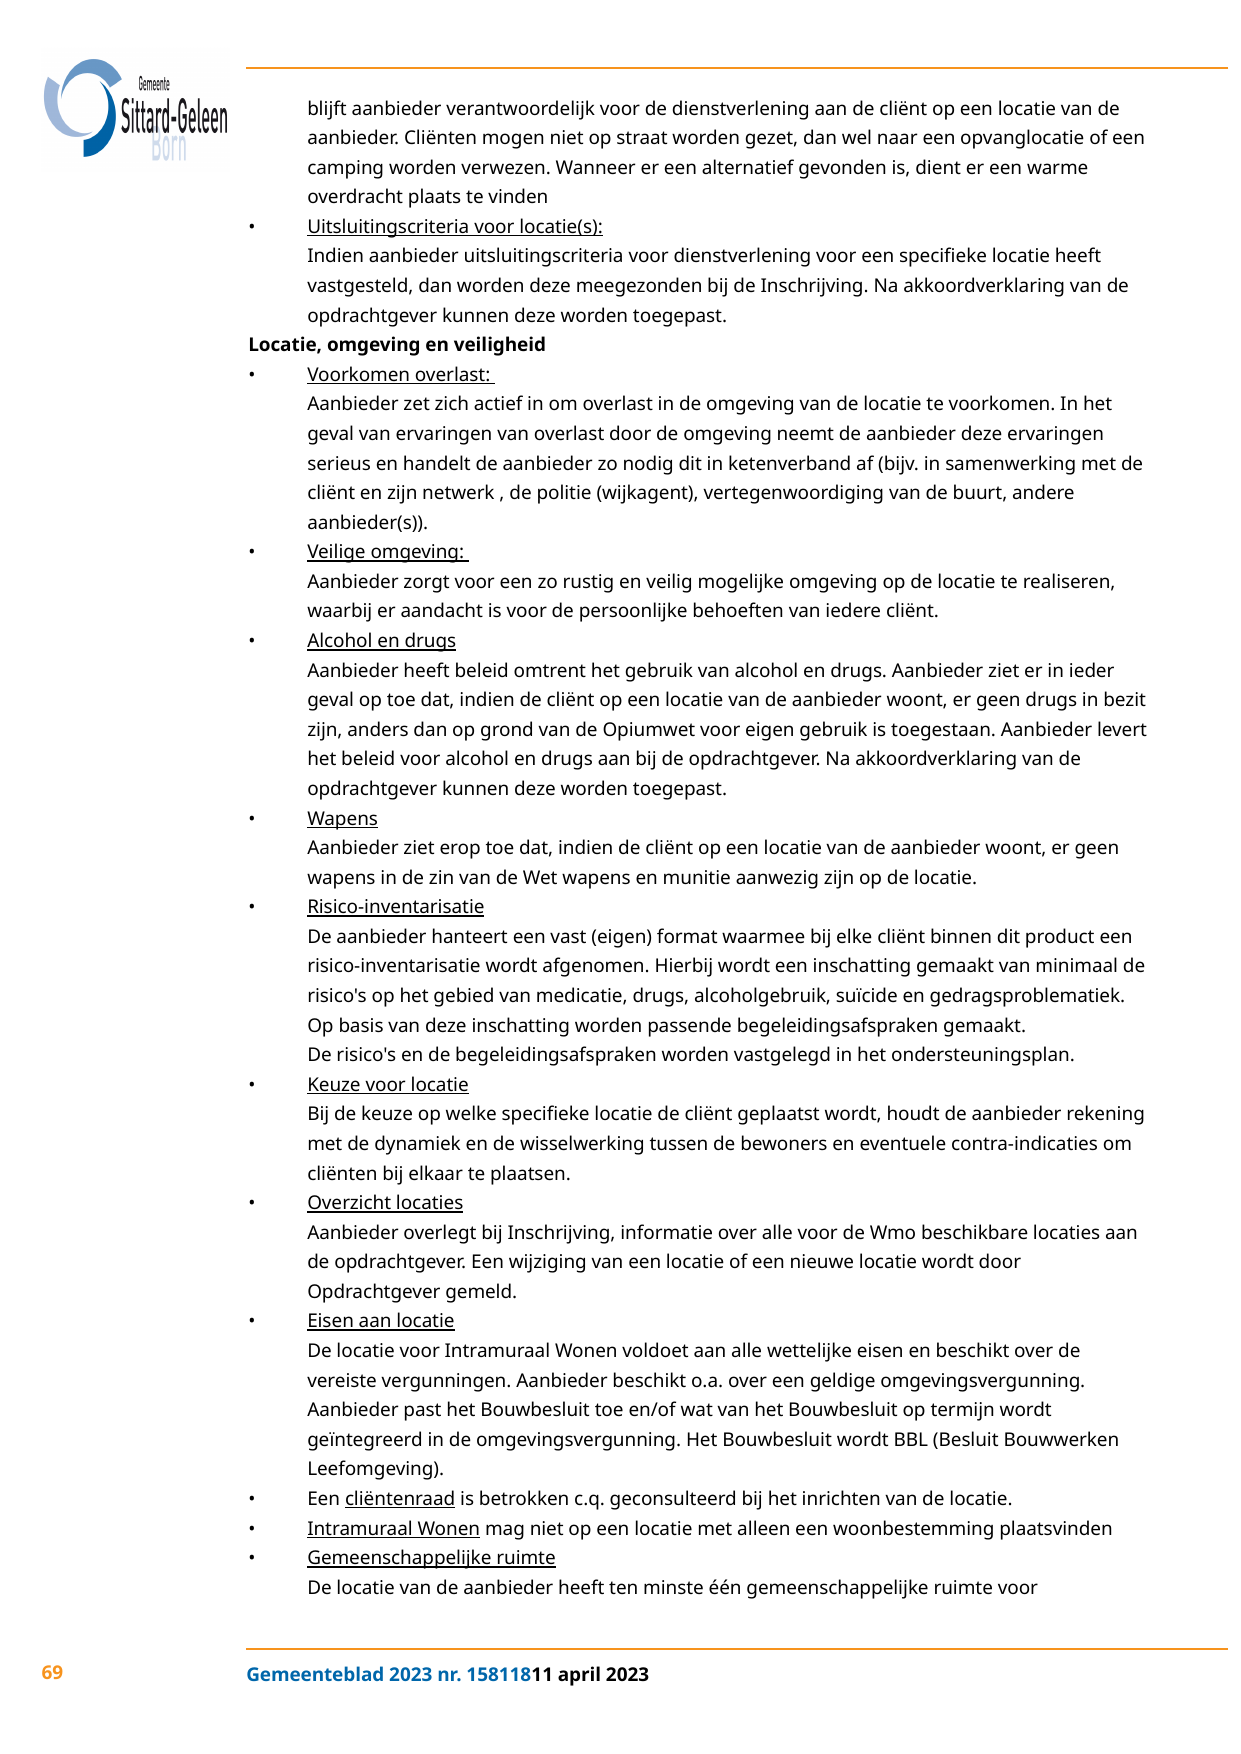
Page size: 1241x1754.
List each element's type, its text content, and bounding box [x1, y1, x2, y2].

list De locatie voor Intramuraal Wonen voldoet aan alle wettelijke eisen en beschikt over de vereiste vergunningen. Aanbieder beschikt o.a. over een geldige omgevingsvergunning. Aanbieder past het Bouwbesluit toe en/of wat van het Bouwbesluit op termijn wordt geïntegreerd in de omgevingsvergunning. Het Bouwbesluit wordt BBL (Besluit Bouwwerken Leefomgeving). [248, 1337, 1152, 1481]
list De risico's en de begeleidingsafspraken worden vastgelegd in het ondersteuningsplan. [248, 1041, 1152, 1067]
list De locatie van de aanbieder heeft ten minste één gemeenschappelijke ruimte voor [248, 1574, 1152, 1600]
list Aanbieder zorgt voor een zo rustig en veilig mogelijke omgeving op de locatie te realiseren, waarbij er aandacht is voor de persoonlijke behoeften van iedere cliënt. [248, 568, 1152, 623]
list Bij de keuze op welke specifieke locatie de cliënt geplaatst wordt, houdt de aanbieder rekening met de dynamiek en de wisselwerking tussen de bewoners en eventuele contra-indicaties om cliënten bij elkaar te plaatsen. [248, 1101, 1152, 1186]
list Voorkomen overlast: [248, 361, 1152, 387]
list Aanbieder zet zich actief in om overlast in de omgeving van de locatie te voorkomen. In het geval van ervaringen van overlast door de omgeving neemt de aanbieder deze ervaringen serieus en handelt de aanbieder zo nodig dit in ketenverband af (bijv. in samenwerking met de cliënt en zijn netwerk , de politie (wijkagent), vertegenwoordiging van de buurt, andere aanbieder(s)). [248, 391, 1152, 535]
list Aanbieder ziet erop toe dat, indien de cliënt op een locatie van de aanbieder woont, er geen wapens in de zin van de Wet wapens en munitie aanwezig zijn op de locatie. [248, 834, 1152, 890]
list Aanbieder overlegt bij Inschrijving, informatie over alle voor de Wmo beschikbare locaties aan de opdrachtgever. Een wijziging van een locatie of een nieuwe locatie wordt door Opdrachtgever gemeld. [248, 1219, 1152, 1304]
list Veilige omgeving: [248, 538, 1152, 564]
list Intramuraal Wonen mag niet op een locatie met alleen een woonbestemming plaatsvinden [248, 1515, 1152, 1541]
picture [41, 47, 231, 172]
list Overzicht locaties [248, 1189, 1152, 1215]
list Aanbieder heeft beleid omtrent het gebruik van alcohol en drugs. Aanbieder ziet er in ieder geval op toe dat, indien de cliënt op een locatie van de aanbieder woont, er geen drugs in bezit zijn, anders dan op grond van de Opiumwet voor eigen gebruik is toegestaan. Aanbieder levert het beleid voor alcohol en drugs aan bij de opdrachtgever. Na akkoordverklaring van de opdrachtgever kunnen deze worden toegepast. [248, 657, 1152, 801]
list Eisen aan locatie [248, 1308, 1152, 1333]
list Risico-inventarisatie [248, 893, 1152, 919]
list Indien aanbieder uitsluitingscriteria voor dienstverlening voor een specifieke locatie heeft vastgesteld, dan worden deze meegezonden bij de Inschrijving. Na akkoordverklaring van de opdrachtgever kunnen deze worden toegepast. [248, 243, 1152, 328]
text Locatie, omgeving en veiligheid [248, 331, 1152, 357]
list De aanbieder hanteert een vast (eigen) format waarmee bij elke cliënt binnen dit product een risico-inventarisatie wordt afgenomen. Hierbij wordt een inschatting gemaakt van minimaal de risico's op het gebied van medicatie, drugs, alcoholgebruik, suïcide en gedragsproblematiek. Op basis van deze inschatting worden passende begeleidingsafspraken gemaakt. [248, 923, 1152, 1038]
list Gemeenschappelijke ruimte [248, 1544, 1152, 1570]
list Wapens [248, 805, 1152, 831]
list Een cliëntenraad is betrokken c.q. geconsulteerd bij het inrichten van de locatie. [248, 1485, 1152, 1511]
list Alcohol en drugs [248, 627, 1152, 653]
list Uitsluitingscriteria voor locatie(s): [248, 213, 1152, 239]
list blijft aanbieder verantwoordelijk voor de dienstverlening aan de cliënt op een locatie van de aanbieder. Cliënten mogen niet op straat worden gezet, dan wel naar een opvanglocatie of een camping worden verwezen. Wanneer er een alternatief gevonden is, dient er een warme overdracht plaats te vinden [248, 95, 1152, 209]
list Keuze voor locatie [248, 1071, 1152, 1097]
